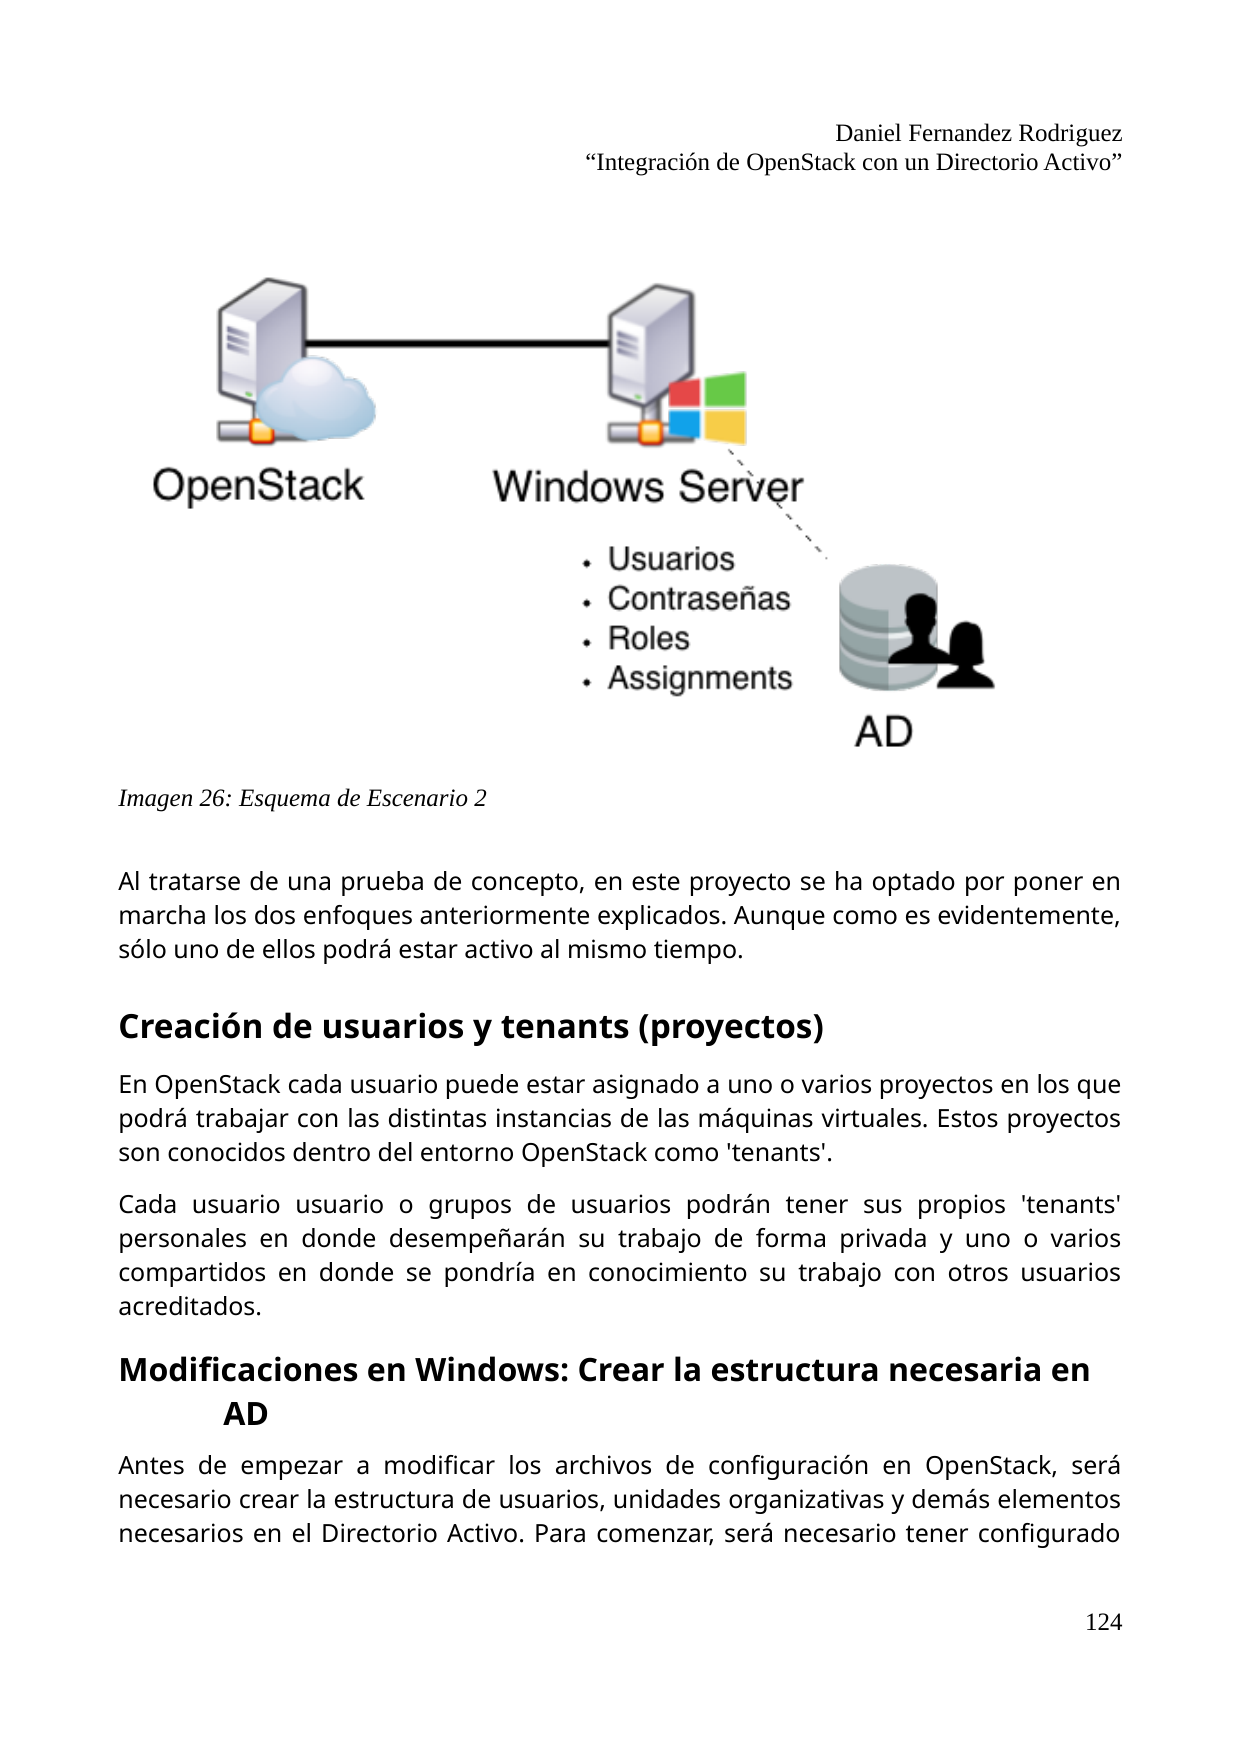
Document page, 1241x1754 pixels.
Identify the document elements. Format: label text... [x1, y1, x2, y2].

text Al tratarse de una prueba de concepto, en este proyecto se ha optado por poner en marcha los dos enfoques anteriormente explicados. Aunque como es evidentemente, sólo uno de ellos podrá estar activo al mismo tiempo. [118, 863, 1122, 966]
text Cada usuario usuario o grupos de usuarios podrán tener sus propios 'tenants' personales en donde desempeñarán su trabajo de forma privada y uno o varios compartidos en donde se pondría en conocimiento su trabajo con otros usuarios acreditados. [118, 1187, 1122, 1323]
text En OpenStack cada usuario puede estar asignado a uno o varios proyectos en los que podrá trabajar con las distintas instancias de las máquinas virtuales. Estos proyectos son conocidos dentro del entorno OpenStack como 'tenants'. [118, 1067, 1122, 1169]
text Antes de empezar a modificar los archivos de configuración en OpenStack, será necesario crear la estructura de usuarios, unidades organizativas y demás elementos necesarios en el Directorio Activo. Para comenzar, será necesario tener configurado [118, 1447, 1122, 1549]
picture [118, 217, 1123, 783]
subtitle Modificaciones en Windows: Crear la estructura necesaria en AD [118, 1348, 1122, 1435]
text Imagen 26: Esquema de Escenario 2 [118, 783, 1122, 811]
subtitle Creación de usuarios y tenants (proyectos) [118, 1003, 1122, 1048]
